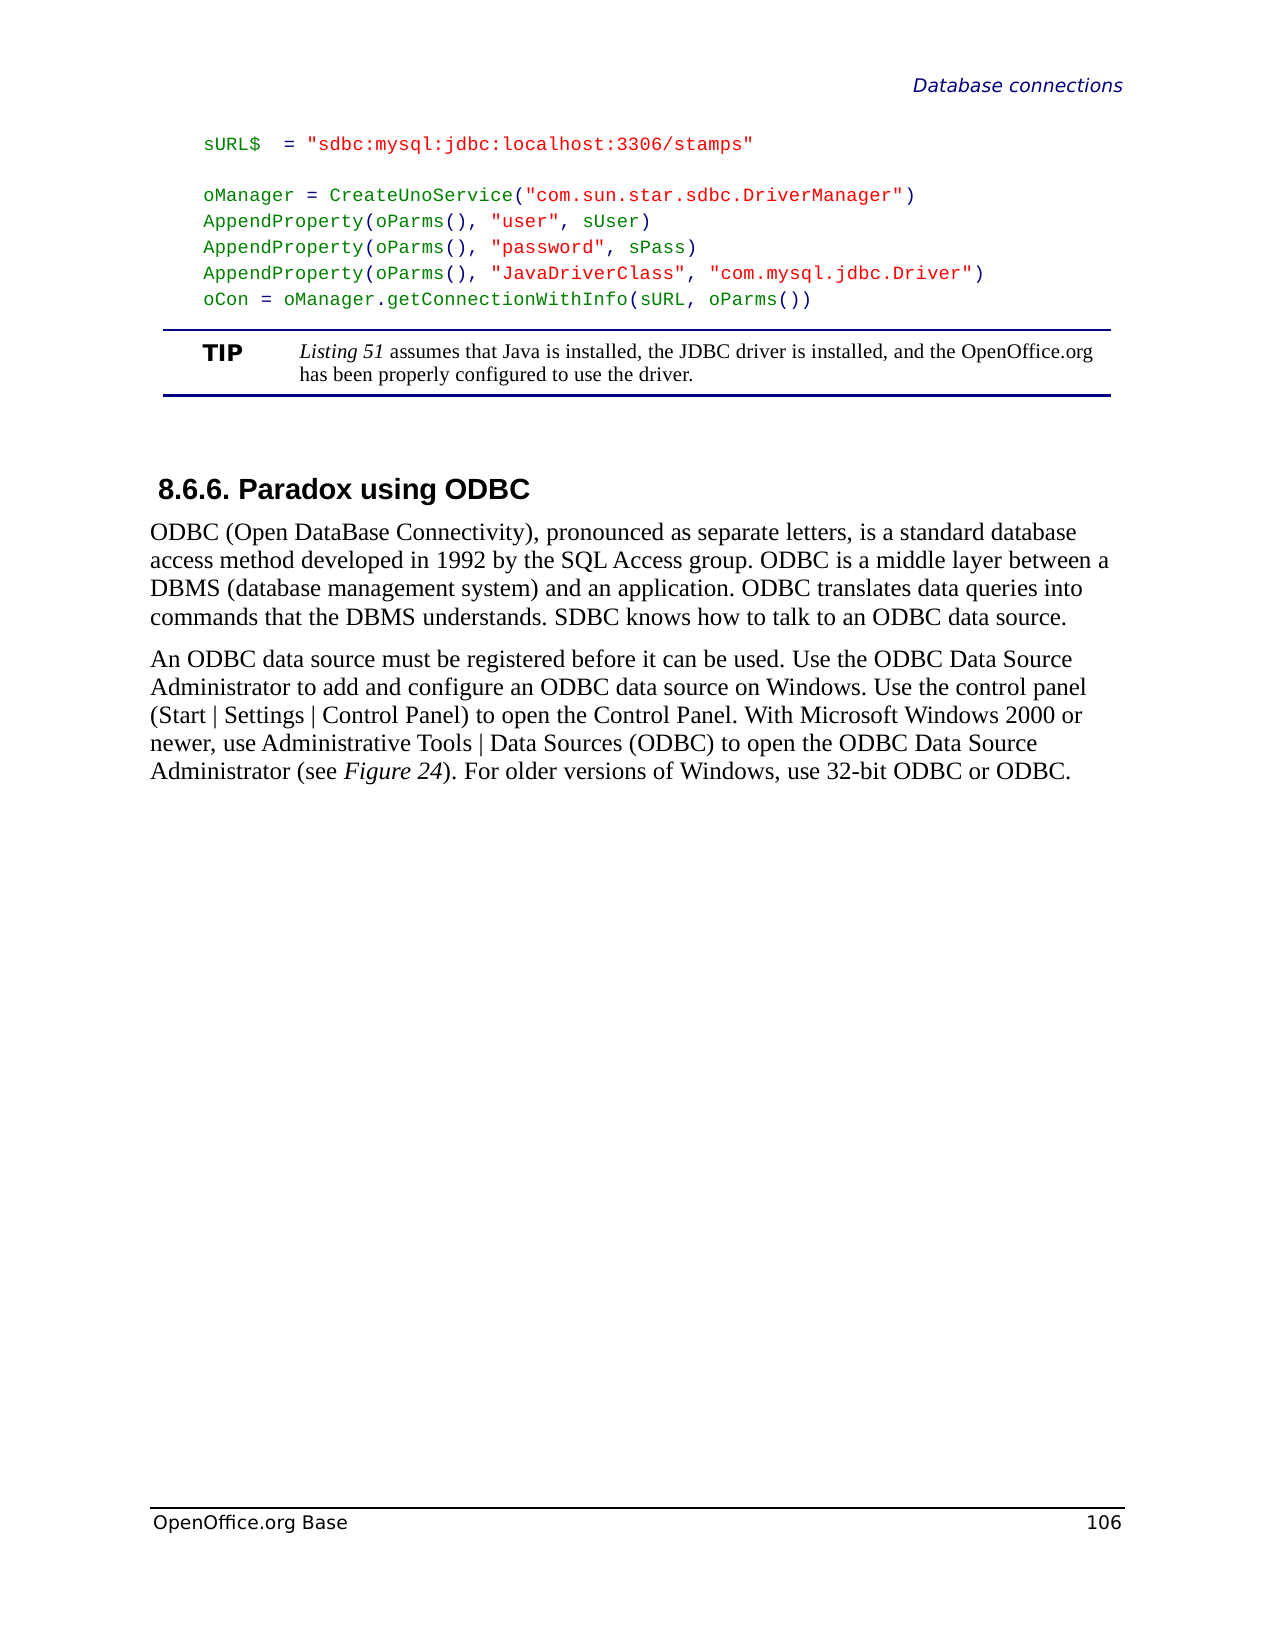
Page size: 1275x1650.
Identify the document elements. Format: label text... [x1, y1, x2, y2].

text oManager = CreateUnoService("com.sun.star.sdbc.DriverManager") [180, 186, 1125, 207]
table_header TIP [163, 331, 283, 394]
text AppendProperty(oParms(), "JavaDriverClass", "com.mysql.jdbc.Driver") [180, 264, 1125, 285]
text ODBC (Open DataBase Connectivity), pronounced as separate letters, is a standard database access method developed in 1992 by the SQL Access group. ODBC is a middle layer between a DBMS (database management system) and an application. ODBC translates data queries into commands that the DBMS understands. SDBC knows how to talk to an ODBC data source. [150, 518, 1125, 630]
text oCon = oManager.getConnectionWithInfo(sURL, oParms()) [180, 289, 1125, 311]
text AppendProperty(oParms(), "password", sPass) [180, 238, 1125, 259]
subtitle Paradox using ODBC [150, 473, 1125, 506]
text sURL$ = "sdbc:mysql:jdbc:localhost:3306/stamps" [180, 134, 1125, 155]
text An ODBC data source must be registered before it can be used. Use the ODBC Data Source Administrator to add and configure an ODBC data source on Windows. Use the control panel (Start | Settings | Control Panel) to open the Control Panel. With Microsoft Windows 2000 or newer, use Administrative Tools | Data Sources (ODBC) to open the ODBC Data Source Administrator (see Figure 24). For older versions of Windows, use 32-bit ODBC or ODBC. [150, 645, 1125, 785]
text AppendProperty(oParms(), "user", sUser) [180, 212, 1125, 233]
table_header Listing 51 assumes that Java is installed, the JDBC driver is installed, and the OpenOffice.org has been properly configured to use the driver. [283, 331, 1111, 394]
